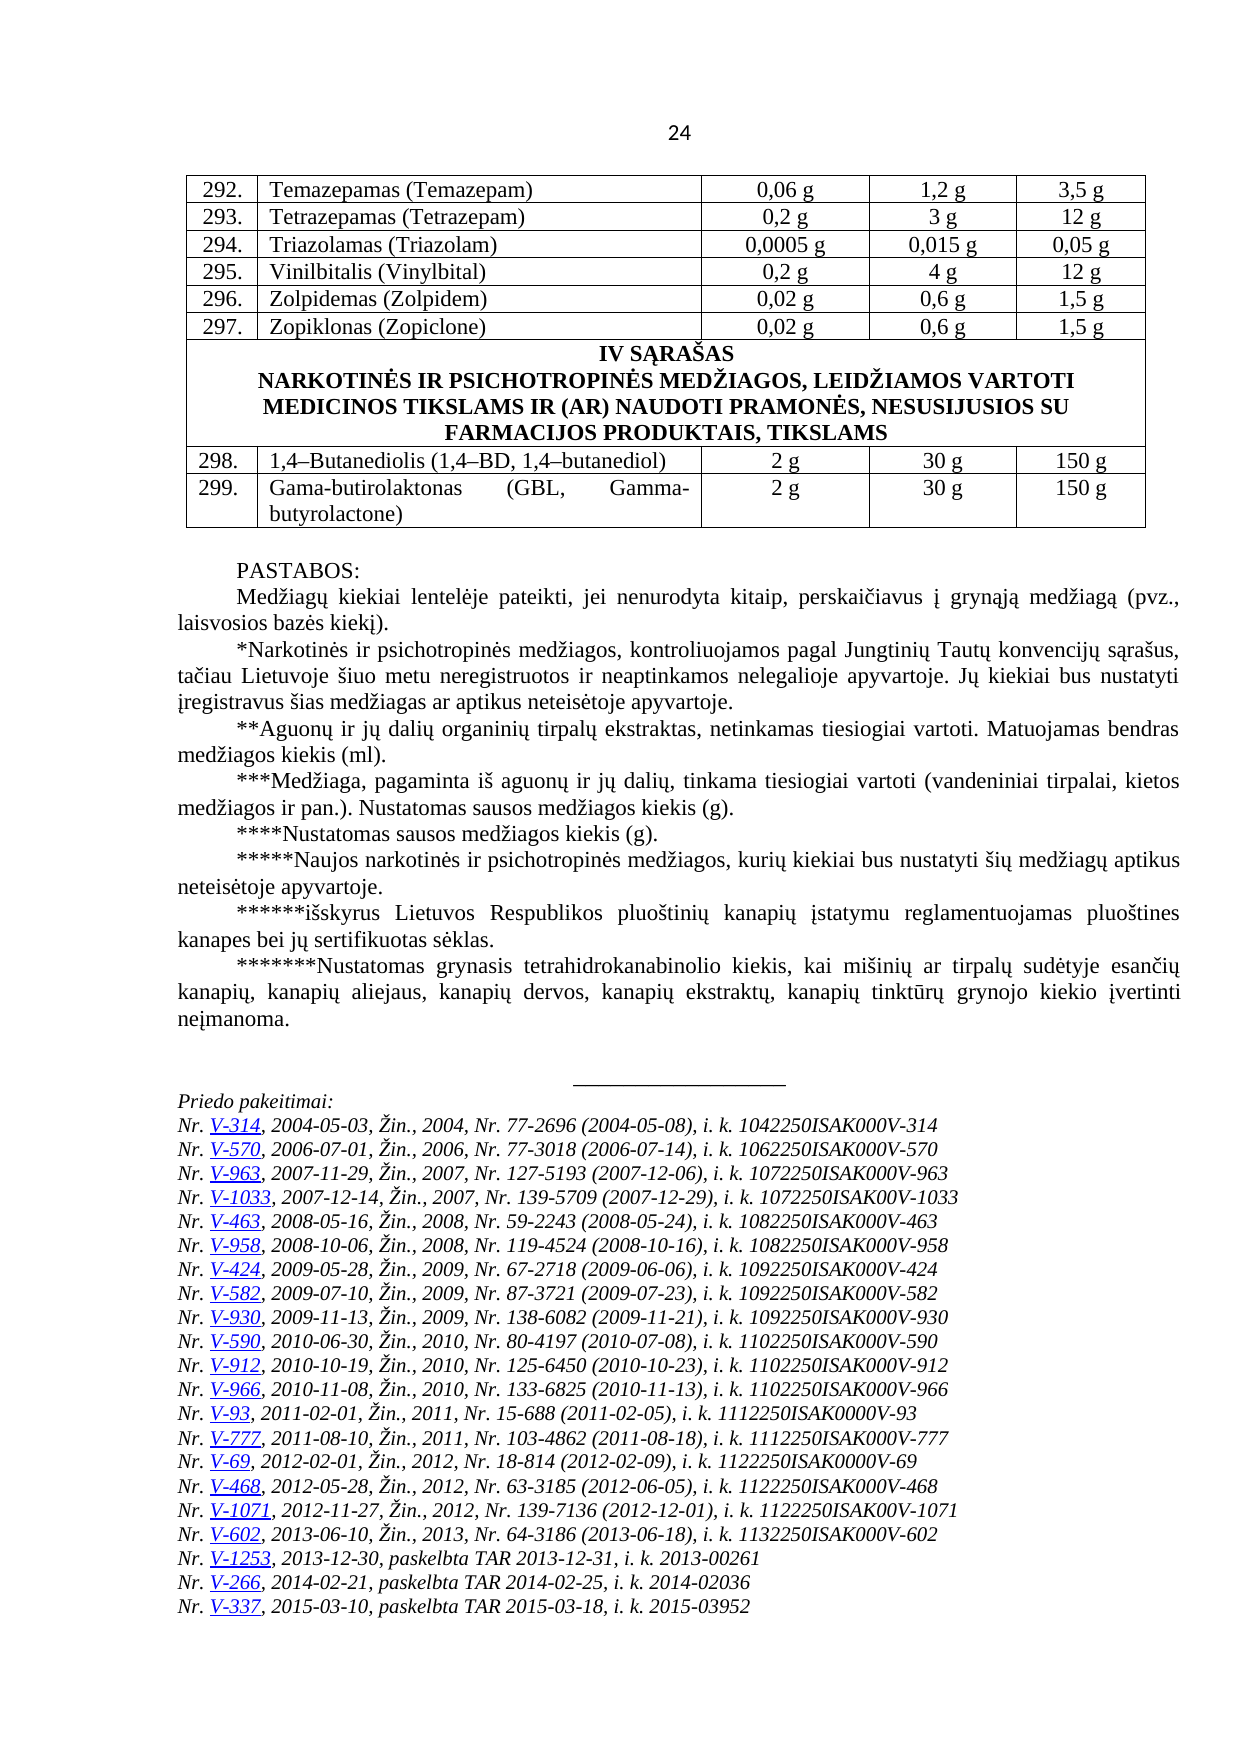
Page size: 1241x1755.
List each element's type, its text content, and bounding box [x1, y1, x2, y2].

text Nr. V-463, 2008-05-16, Žin., 2008, Nr. 59-2243 (2008-05-24), i. k. 1082250ISAK000V-463 [177, 1209, 1181, 1233]
text Nr. V-1033, 2007-12-14, Žin., 2007, Nr. 139-5709 (2007-12-29), i. k. 1072250ISAK00V-1033 [177, 1185, 1181, 1209]
text ******išskyrus Lietuvos Respublikos pluoštinių kanapių įstatymu reglamentuojamas pluoštines kanapes bei jų sertifikuotas sėklas. [177, 899, 1181, 952]
text Nr. V-602, 2013-06-10, Žin., 2013, Nr. 64-3186 (2013-06-18), i. k. 1132250ISAK000V-602 [177, 1522, 1181, 1546]
table_cell Zolpidemas (Zolpidem) [258, 286, 701, 312]
table_cell Vinilbitalis (Vinylbital) [258, 258, 701, 284]
table_cell 0,0005 g [702, 231, 869, 257]
table_cell [1146, 473, 1155, 527]
text *Narkotinės ir psichotropinės medžiagos, kontroliuojamos pagal Jungtinių Tautų konvencijų sąrašus, tačiau Lietuvoje šiuo metu neregistruotos ir neaptinkamos nelegalioje apyvartoje. Jų kiekiai bus nustatyti įregistravus šias medžiagas ar aptikus neteisėtoje apyvartoje. [177, 636, 1181, 715]
table_cell [1146, 257, 1155, 284]
table_cell 0,05 g [1017, 231, 1145, 257]
table_cell 3,5 g [1017, 176, 1145, 202]
table_cell 294. [187, 231, 257, 257]
table_cell IV SĄRAŠAS NARKOTINĖS IR PSICHOTROPINĖS MEDŽIAGOS, LEIDŽIAMOS VARTOTI MEDICINOS TIKSLAMS IR (AR) NAUDOTI PRAMONĖS, NESUSIJUSIOS SU FARMACIJOS PRODUKTAIS, TIKSLAMS [187, 340, 1145, 446]
text Nr. V-912, 2010-10-19, Žin., 2010, Nr. 125-6450 (2010-10-23), i. k. 1102250ISAK000V-912 [177, 1353, 1181, 1377]
text Nr. V-337, 2015-03-10, paskelbta TAR 2015-03-18, i. k. 2015-03952 [177, 1594, 1181, 1618]
text ***Medžiaga, pagaminta iš aguonų ir jų dalių, tinkama tiesiogiai vartoti (vandeniniai tirpalai, kietos medžiagos ir pan.). Nustatomas sausos medžiagos kiekis (g). [177, 767, 1181, 820]
table_cell [1146, 446, 1155, 473]
table_cell 299. [187, 474, 257, 527]
table_cell 0,06 g [702, 176, 869, 202]
table_cell 30 g [870, 474, 1016, 527]
text Nr. V-69, 2012-02-01, Žin., 2012, Nr. 18-814 (2012-02-09), i. k. 1122250ISAK0000V-69 [177, 1449, 1181, 1473]
table_cell 30 g [870, 447, 1016, 473]
text *******Nustatomas grynasis tetrahidrokanabinolio kiekis, kai mišinių ar tirpalų sudėtyje esančių kanapių, kanapių aliejaus, kanapių dervos, kanapių ekstraktų, kanapių tinktūrų grynojo kiekio įvertinti neįmanoma. [177, 952, 1181, 1031]
text Priedo pakeitimai: [177, 1088, 1181, 1113]
table_cell Zopiklonas (Zopiclone) [258, 313, 701, 339]
table_cell 0,02 g [702, 286, 869, 312]
table_cell 297. [187, 313, 257, 339]
table_cell 0,6 g [870, 313, 1016, 339]
table_cell 0,015 g [870, 231, 1016, 257]
table_cell 150 g [1017, 474, 1145, 527]
table_cell 2 g [702, 447, 869, 473]
table_cell 2 g [702, 474, 869, 527]
table_cell 0,6 g [870, 286, 1016, 312]
text ****Nustatomas sausos medžiagos kiekis (g). [177, 820, 1181, 847]
table_cell 150 g [1017, 447, 1145, 473]
table_cell 296. [187, 286, 257, 312]
text Nr. V-963, 2007-11-29, Žin., 2007, Nr. 127-5193 (2007-12-06), i. k. 1072250ISAK000V-963 [177, 1161, 1181, 1185]
table_cell 1,2 g [870, 176, 1016, 202]
table_cell 4 g [870, 258, 1016, 284]
table_cell 0,2 g [702, 258, 869, 284]
table_cell [1146, 285, 1155, 312]
table_cell Triazolamas (Triazolam) [258, 231, 701, 257]
text Medžiagų kiekiai lentelėje pateikti, jei nenurodyta kitaip, perskaičiavus į grynąją medžiagą (pvz., laisvosios bazės kiekį). [177, 583, 1181, 636]
table_cell 0,2 g [702, 203, 869, 230]
table_cell 1,5 g [1017, 286, 1145, 312]
text Nr. V-777, 2011-08-10, Žin., 2011, Nr. 103-4862 (2011-08-18), i. k. 1112250ISAK000V-777 [177, 1425, 1181, 1449]
text Nr. V-266, 2014-02-21, paskelbta TAR 2014-02-25, i. k. 2014-02036 [177, 1570, 1181, 1594]
table_cell Temazepamas (Temazepam) [258, 176, 701, 202]
text Nr. V-930, 2009-11-13, Žin., 2009, Nr. 138-6082 (2009-11-21), i. k. 1092250ISAK000V-930 [177, 1305, 1181, 1329]
table_cell Gama-butirolaktonas (GBL, Gamma-butyrolactone) [258, 474, 701, 527]
table_cell 12 g [1017, 203, 1145, 230]
text Nr. V-958, 2008-10-06, Žin., 2008, Nr. 119-4524 (2008-10-16), i. k. 1082250ISAK000V-958 [177, 1233, 1181, 1257]
text Nr. V-314, 2004-05-03, Žin., 2004, Nr. 77-2696 (2004-05-08), i. k. 1042250ISAK000V-314 [177, 1113, 1181, 1137]
text Pastabos: [177, 557, 1181, 583]
text Nr. V-93, 2011-02-01, Žin., 2011, Nr. 15-688 (2011-02-05), i. k. 1112250ISAK0000V-93 [177, 1401, 1181, 1425]
table_cell [1146, 175, 1155, 202]
text *****Naujos narkotinės ir psichotropinės medžiagos, kurių kiekiai bus nustatyti šių medžiagų aptikus neteisėtoje apyvartoje. [177, 847, 1181, 899]
text Nr. V-1253, 2013-12-30, paskelbta TAR 2013-12-31, i. k. 2013-00261 [177, 1546, 1181, 1570]
table_cell 1,5 g [1017, 313, 1145, 339]
table_cell 292. [187, 176, 257, 202]
text Nr. V-1071, 2012-11-27, Žin., 2012, Nr. 139-7136 (2012-12-01), i. k. 1122250ISAK00V-1071 [177, 1498, 1181, 1522]
text Nr. V-590, 2010-06-30, Žin., 2010, Nr. 80-4197 (2010-07-08), i. k. 1102250ISAK000V-590 [177, 1329, 1181, 1353]
table_cell 3 g [870, 203, 1016, 230]
table_cell Tetrazepamas (Tetrazepam) [258, 203, 701, 230]
text Nr. V-424, 2009-05-28, Žin., 2009, Nr. 67-2718 (2009-06-06), i. k. 1092250ISAK000V-424 [177, 1257, 1181, 1281]
table_cell 293. [187, 203, 257, 230]
text Nr. V-582, 2009-07-10, Žin., 2009, Nr. 87-3721 (2009-07-23), i. k. 1092250ISAK000V-582 [177, 1281, 1181, 1305]
table_cell [1146, 312, 1155, 339]
table_cell 12 g [1017, 258, 1145, 284]
table_cell [1146, 202, 1155, 230]
table_cell 295. [187, 258, 257, 284]
text Nr. V-468, 2012-05-28, Žin., 2012, Nr. 63-3185 (2012-06-05), i. k. 1122250ISAK000V-468 [177, 1473, 1181, 1498]
text Nr. V-966, 2010-11-08, Žin., 2010, Nr. 133-6825 (2010-11-13), i. k. 1102250ISAK000V-966 [177, 1377, 1181, 1401]
text **Aguonų ir jų dalių organinių tirpalų ekstraktas, netinkamas tiesiogiai vartoti. Matuojamas bendras medžiagos kiekis (ml). [177, 715, 1181, 767]
text _________________ [177, 1060, 1181, 1088]
table_cell [1146, 339, 1155, 446]
text Nr. V-570, 2006-07-01, Žin., 2006, Nr. 77-3018 (2006-07-14), i. k. 1062250ISAK000V-570 [177, 1137, 1181, 1161]
table_cell 1,4–Butanediolis (1,4–BD, 1,4–butanediol) [258, 447, 701, 473]
table_cell [1146, 230, 1155, 257]
table_cell 298. [187, 447, 257, 473]
table_cell 0,02 g [702, 313, 869, 339]
